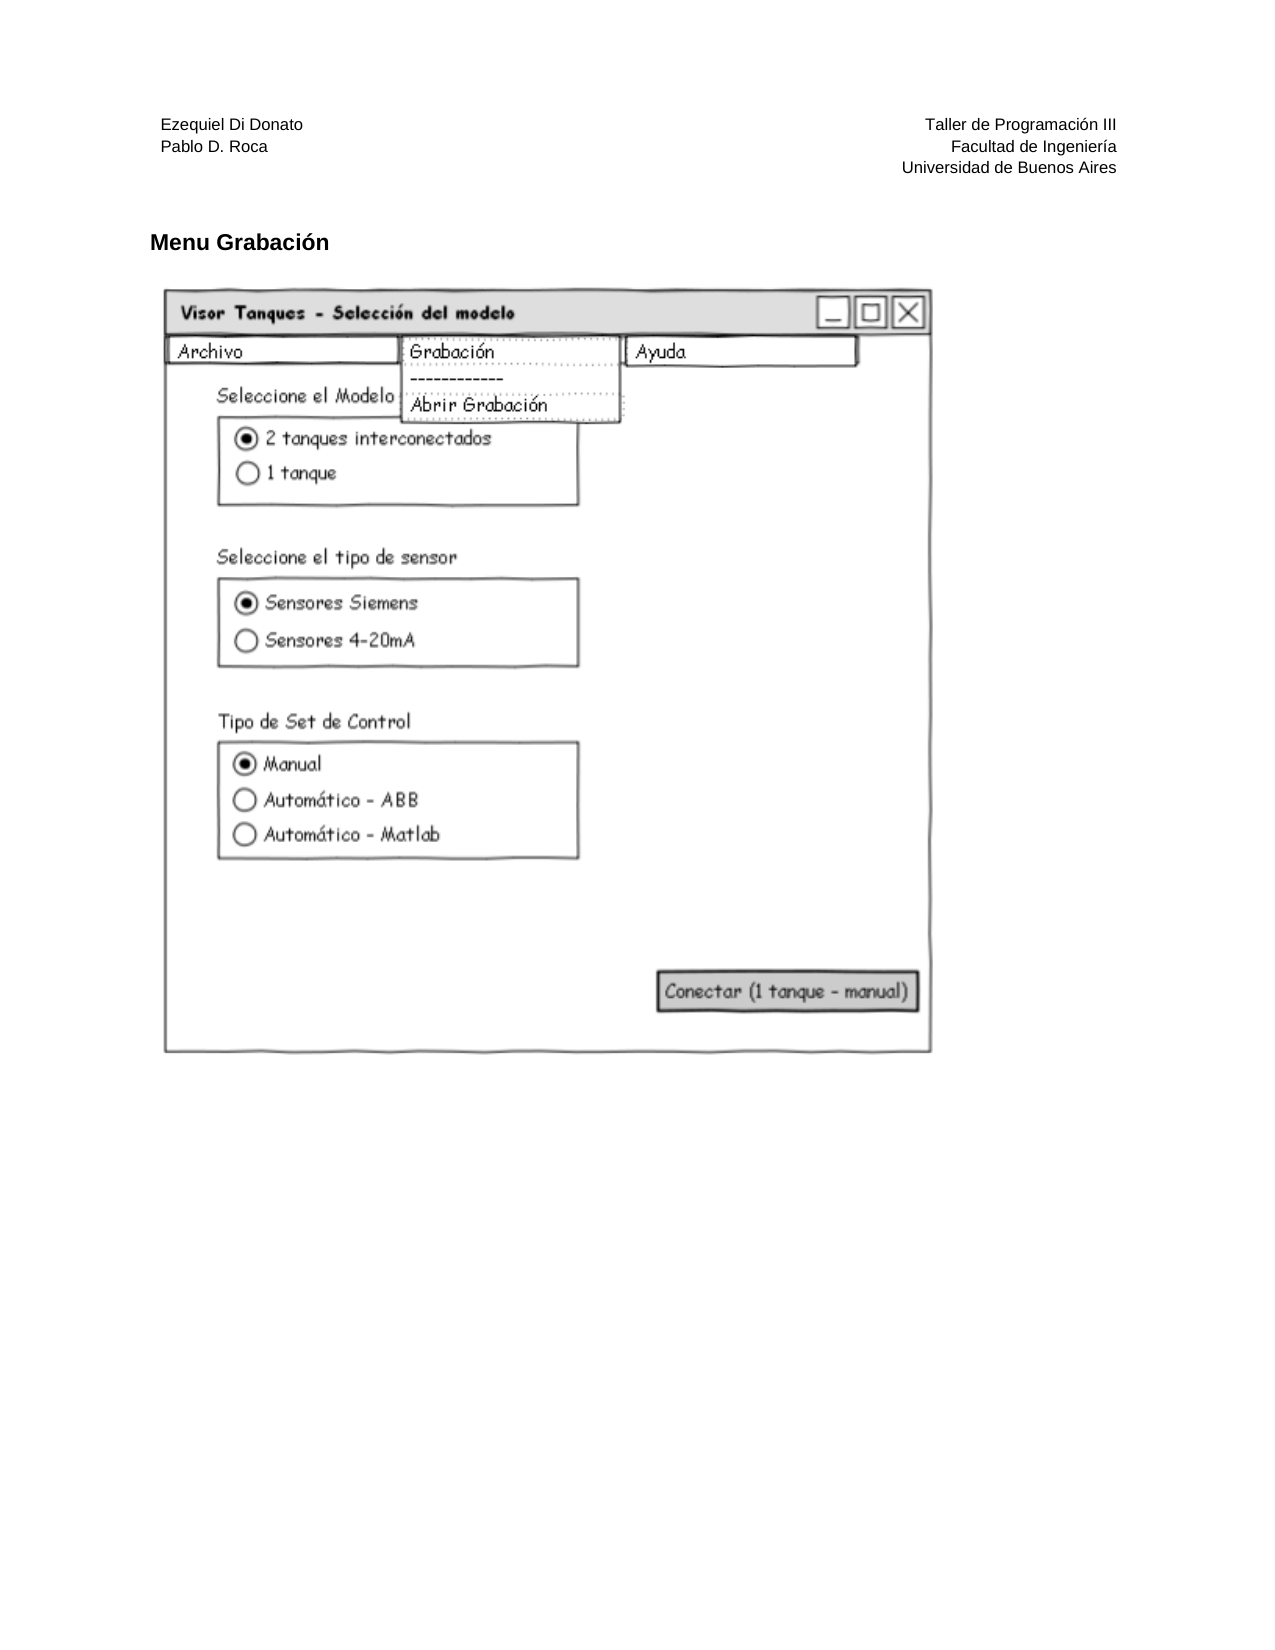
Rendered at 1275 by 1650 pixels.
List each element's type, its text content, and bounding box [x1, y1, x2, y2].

text Menu Grabación [150, 230, 1125, 256]
picture [150, 274, 947, 1072]
